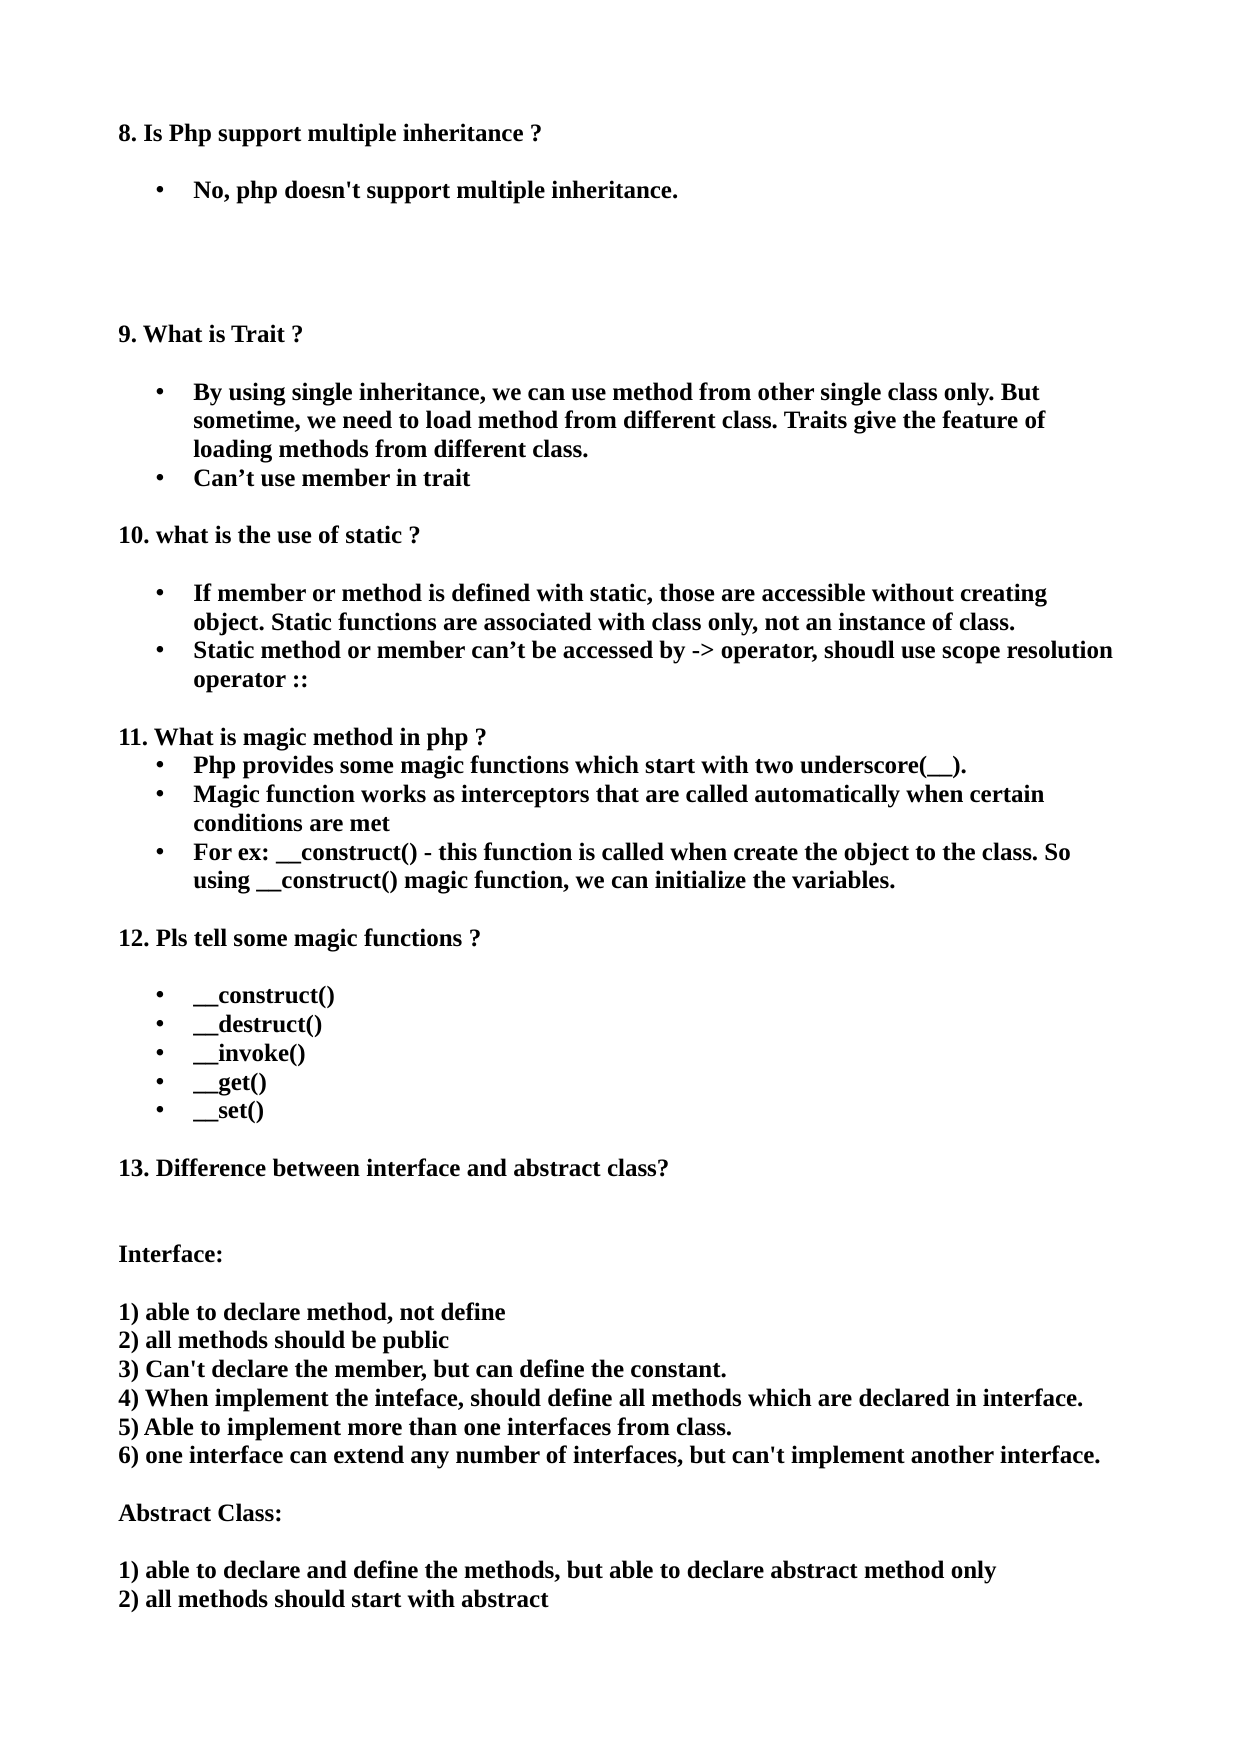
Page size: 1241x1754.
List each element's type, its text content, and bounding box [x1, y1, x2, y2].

list __destruct() [156, 1009, 1122, 1038]
list By using single inheritance, we can use method from other single class only. But sometime, we need to load method from different class. Traits give the feature of loading methods from different class. [156, 377, 1122, 463]
text 11. What is magic method in php ? [118, 722, 1122, 751]
text 1) able to declare and define the methods, but able to declare abstract method only [118, 1556, 1122, 1584]
list __invoke() [156, 1038, 1122, 1067]
text 9. What is Trait ? [118, 319, 1122, 348]
list Static method or member can’t be accessed by -> operator, shoudl use scope resolution operator :: [156, 636, 1122, 693]
text 6) one interface can extend any number of interfaces, but can't implement another interface. [118, 1441, 1122, 1469]
list Php provides some magic functions which start with two underscore(__). [156, 751, 1122, 779]
list __construct() [156, 981, 1122, 1009]
list If member or method is defined with static, those are accessible without creating object. Static functions are associated with class only, not an instance of class. [156, 578, 1122, 636]
text 2) all methods should start with abstract [118, 1584, 1122, 1613]
text 2) all methods should be public [118, 1326, 1122, 1354]
text Interface: [118, 1239, 1122, 1268]
text 8. Is Php support multiple inheritance ? [118, 118, 1122, 147]
list __get() [156, 1067, 1122, 1096]
text 12. Pls tell some magic functions ? [118, 923, 1122, 952]
text Abstract Class: [118, 1498, 1122, 1527]
text 1) able to declare method, not define [118, 1297, 1122, 1326]
text 5) Able to implement more than one interfaces from class. [118, 1412, 1122, 1441]
text 13. Difference between interface and abstract class? [118, 1153, 1122, 1182]
list Can’t use member in trait [156, 463, 1122, 492]
list No, php doesn't support multiple inheritance. [156, 176, 1122, 204]
list Magic function works as interceptors that are called automatically when certain conditions are met [156, 779, 1122, 837]
text 4) When implement the inteface, should define all methods which are declared in interface. [118, 1383, 1122, 1412]
list __set() [156, 1096, 1122, 1124]
list For ex: __construct() - this function is called when create the object to the class. So using __construct() magic function, we can initialize the variables. [156, 837, 1122, 894]
text 3) Can't declare the member, but can define the constant. [118, 1354, 1122, 1383]
text 10. what is the use of static ? [118, 521, 1122, 549]
